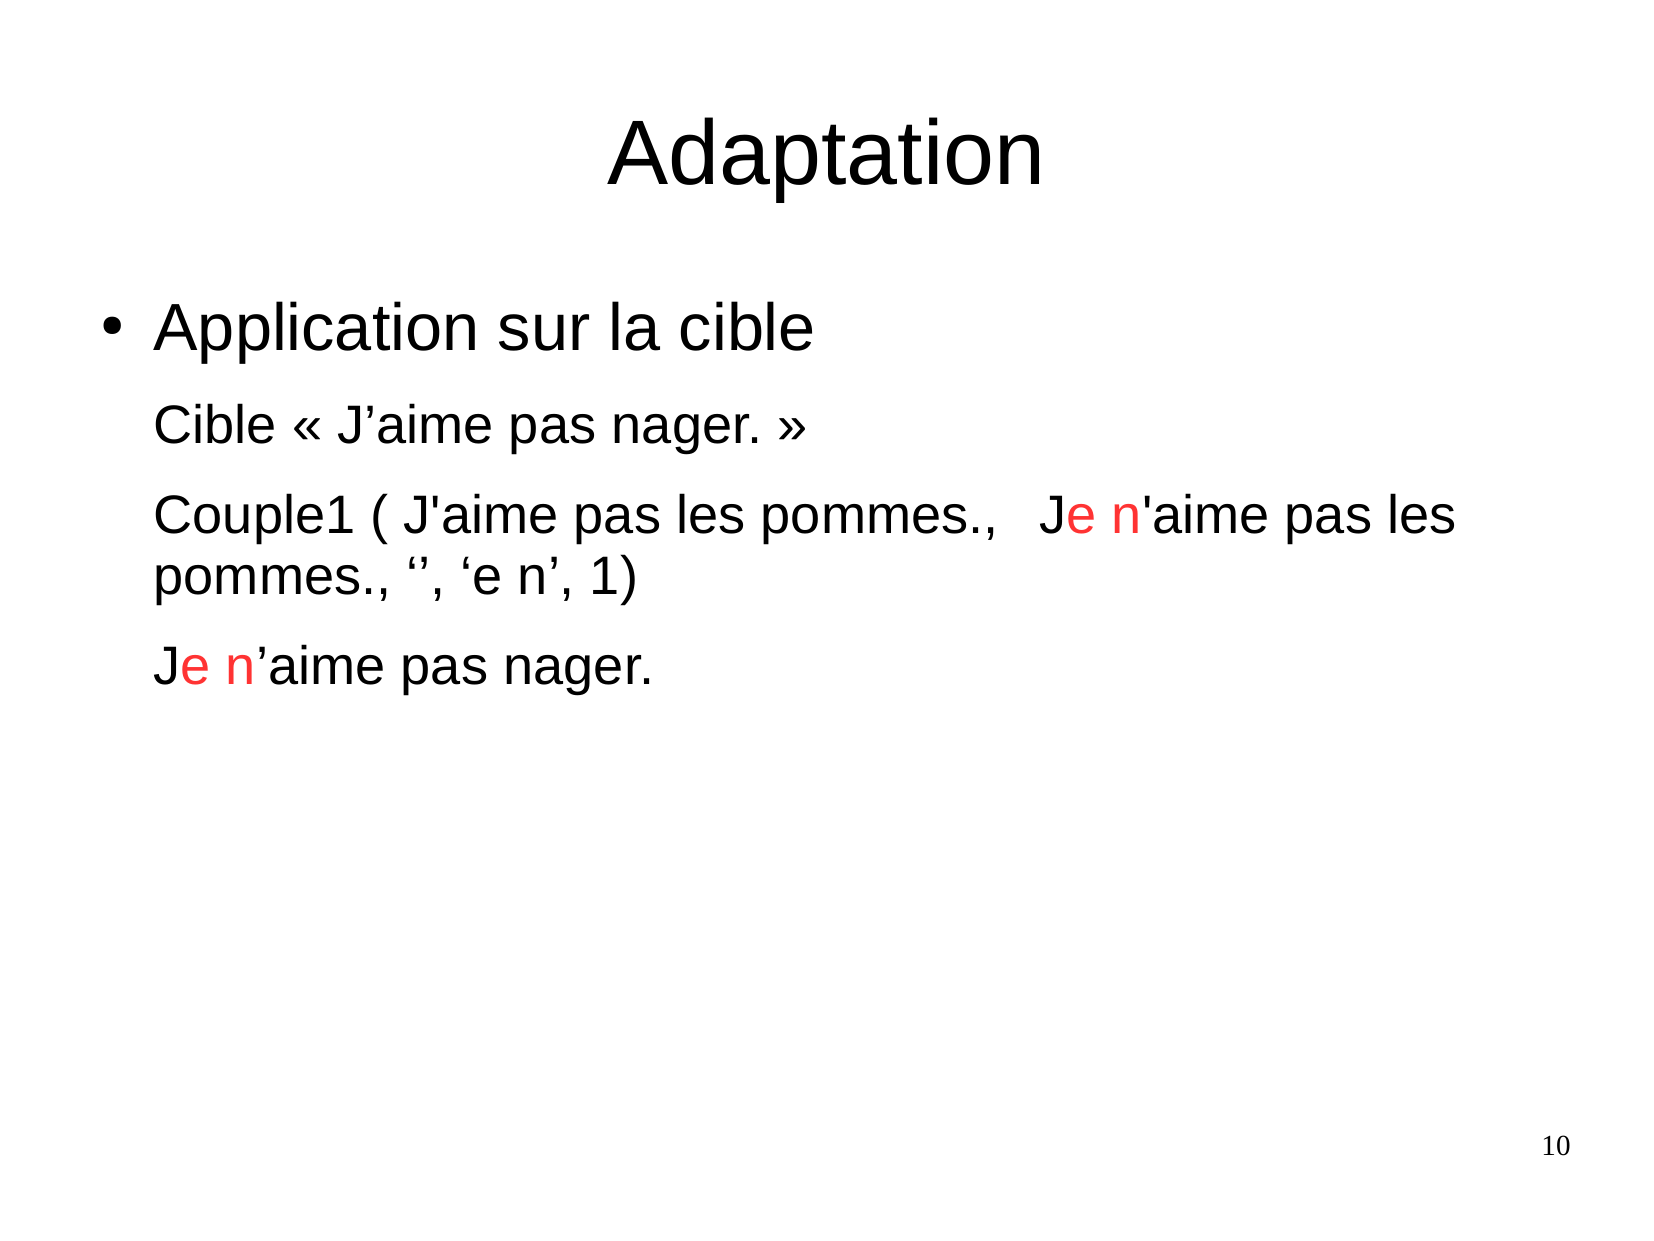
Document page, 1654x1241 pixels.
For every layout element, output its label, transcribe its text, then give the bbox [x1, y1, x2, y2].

title Adaptation [82, 49, 1571, 257]
list Application sur la cible Cible « J’aime pas nager. » Couple1 ( J'aime pas les pommes., Je n'aime pas les pommes., ‘’, ‘e n’, 1) Je n’aime pas nager. [82, 290, 1571, 1010]
